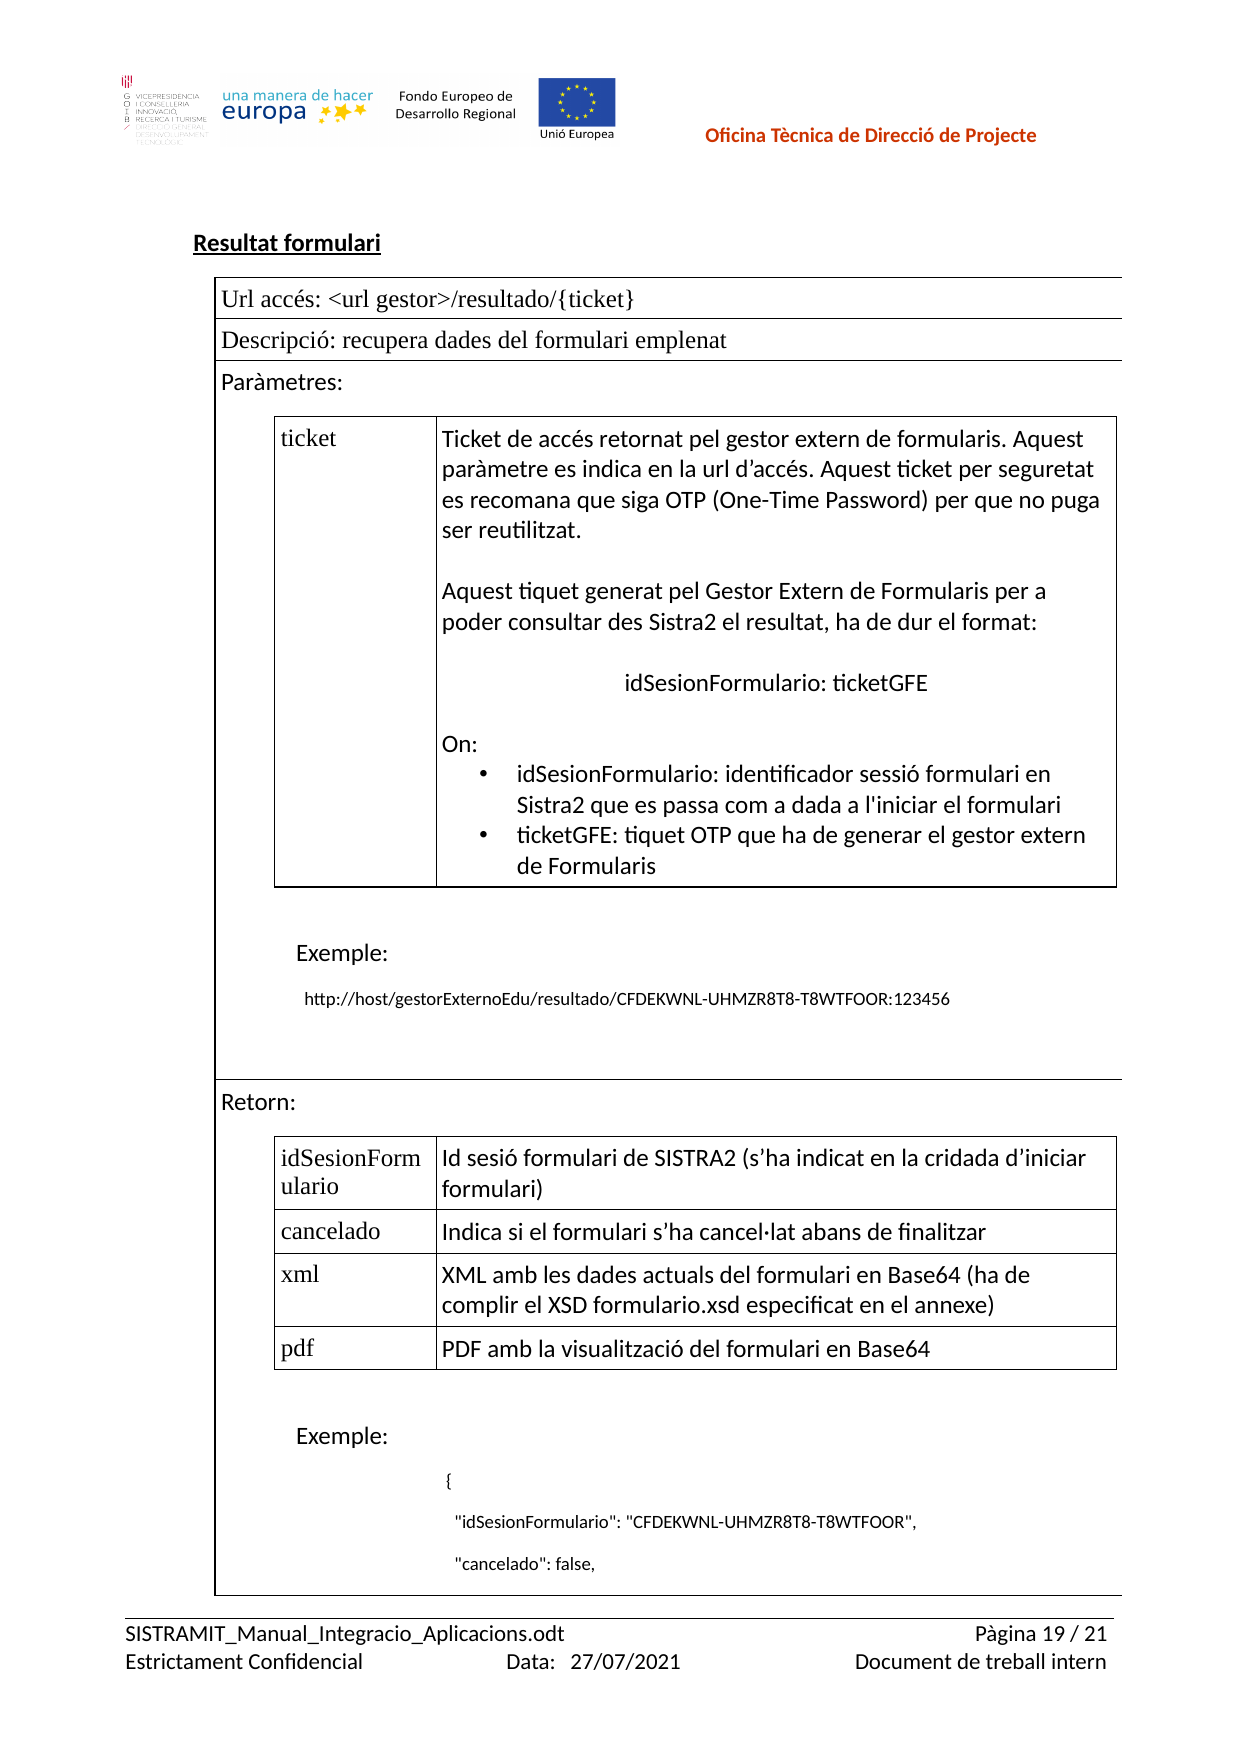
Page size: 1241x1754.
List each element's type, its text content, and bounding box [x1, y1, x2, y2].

table_header Id sesió formulari de SISTRA2 (s’ha indicat en la cridada d’iniciar formulari) [437, 1137, 1116, 1209]
table_cell PDF amb la visualització del formulari en Base64 [437, 1327, 1116, 1369]
table_cell xml [275, 1254, 436, 1326]
table_cell XML amb les dades actuals del formulari en Base64 (ha de complir el XSD formulario.xsd especificat en el annexe) [437, 1254, 1116, 1326]
table_cell Paràmetres: Exemple: http://host/gestorExternoEdu/resultado/CFDEKWNL-UHMZR8T8-T8WTFOOR:123456 [216, 361, 1122, 1079]
table_cell Indica si el formulari s’ha cancel·lat abans de finalitzar [437, 1210, 1116, 1252]
table_cell Retorn: Exemple: { "idSesionFormulario": "CFDEKWNL-UHMZR8T8-T8WTFOOR", "cancelado": false, [216, 1080, 1122, 1595]
table_cell cancelado [275, 1210, 436, 1252]
table_header Url accés: <url gestor>/resultado/{ticket} [216, 278, 1122, 318]
picture [118, 73, 213, 147]
picture [219, 73, 621, 147]
table_header idSesionFormulario [275, 1137, 436, 1209]
text Resultat formulari [193, 227, 1122, 258]
table_header Ticket de accés retornat pel gestor extern de formularis. Aquest paràmetre es indica en la url d’accés. Aquest ticket per seguretat es recomana que siga OTP (One-Time Password) per que no puga ser reutilitzat. Aquest tiquet generat pel Gestor Extern de Formularis per a poder consultar des Sistra2 el resultat, ha de dur el format: idSesionFormulario: ticketGFE On: idSesionFormulario: identificador sessió formulari en Sistra2 que es passa com a dada a l'iniciar el formulari ticketGFE: tiquet OTP que ha de generar el gestor extern de Formularis [437, 417, 1116, 886]
table_cell Descripció: recupera dades del formulari emplenat [216, 319, 1122, 359]
table_header ticket [275, 417, 436, 886]
table_cell pdf [275, 1327, 436, 1369]
